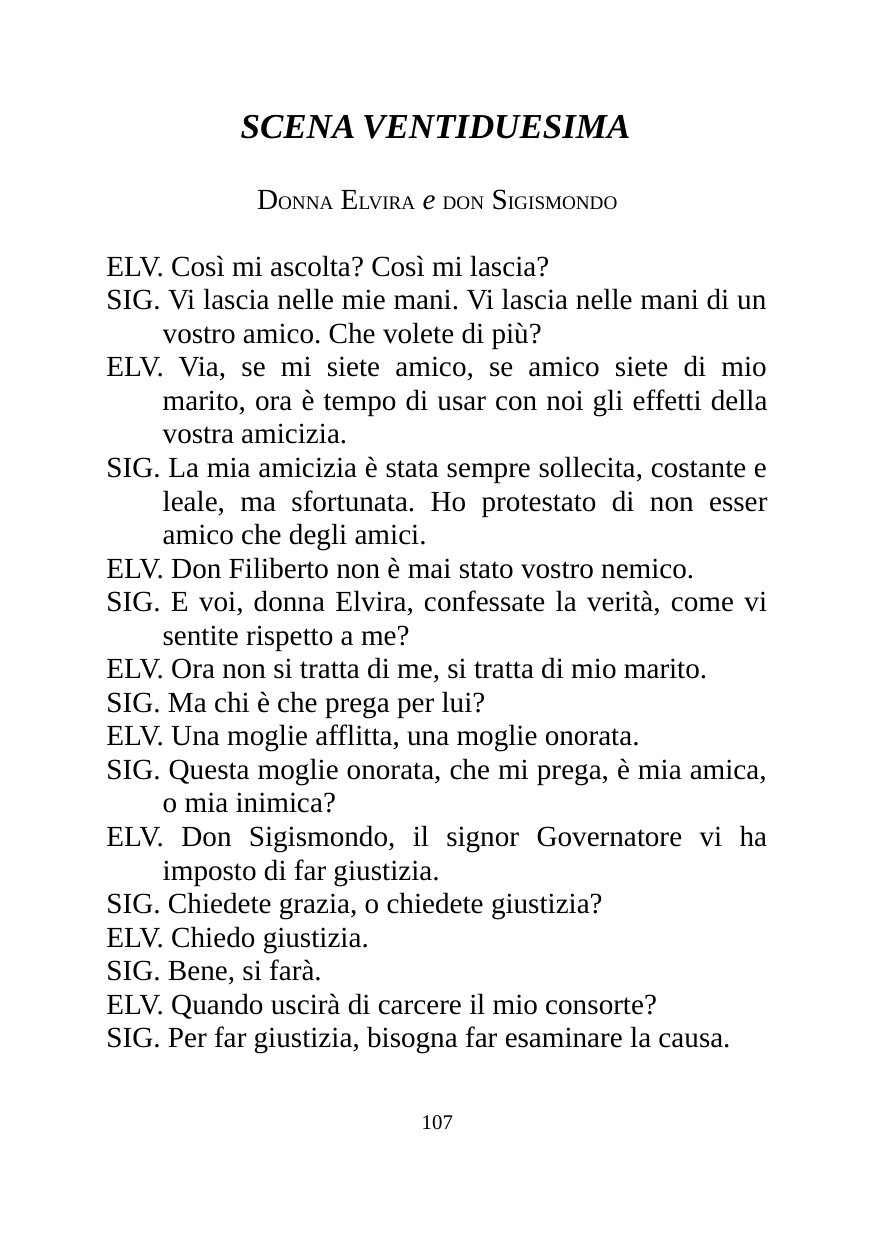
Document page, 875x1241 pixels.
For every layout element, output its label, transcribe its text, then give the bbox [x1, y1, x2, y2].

text ELV. Don Sigismondo, il signor Governatore vi ha imposto di far giustizia. [106, 819, 768, 886]
text SIG. Chiedete grazia, o chiedete giustizia? [106, 886, 768, 920]
text ELV. Don Filiberto non è mai stato vostro nemico. [106, 551, 768, 584]
text ELV. Così mi ascolta? Così mi lascia? [106, 249, 768, 282]
text SIG. Questa moglie onorata, che mi prega, è mia amica, o mia inimica? [106, 752, 768, 819]
text SIG. Ma chi è che prega per lui? [106, 685, 768, 718]
text Donna Elvira e don Sigismondo [106, 182, 768, 215]
text SIG. Vi lascia nelle mie mani. Vi lascia nelle mani di un vostro amico. Che volete di più? [106, 282, 768, 349]
subtitle SCENA VENTIDUESIMA [106, 106, 768, 146]
text ELV. Una moglie afflitta, una moglie onorata. [106, 718, 768, 752]
text SIG. Bene, si farà. [106, 953, 768, 987]
text SIG. Per far giustizia, bisogna far esaminare la causa. [106, 1020, 768, 1054]
text SIG. La mia amicizia è stata sempre sollecita, costante e leale, ma sfortunata. Ho protestato di non esser amico che degli amici. [106, 450, 768, 551]
text ELV. Quando uscirà di carcere il mio consorte? [106, 987, 768, 1020]
text ELV. Chiedo giustizia. [106, 920, 768, 953]
text ELV. Via, se mi siete amico, se amico siete di mio marito, ora è tempo di usar con noi gli effetti della vostra amicizia. [106, 349, 768, 450]
text ELV. Ora non si tratta di me, si tratta di mio marito. [106, 651, 768, 685]
text SIG. E voi, donna Elvira, confessate la verità, come vi sentite rispetto a me? [106, 584, 768, 651]
